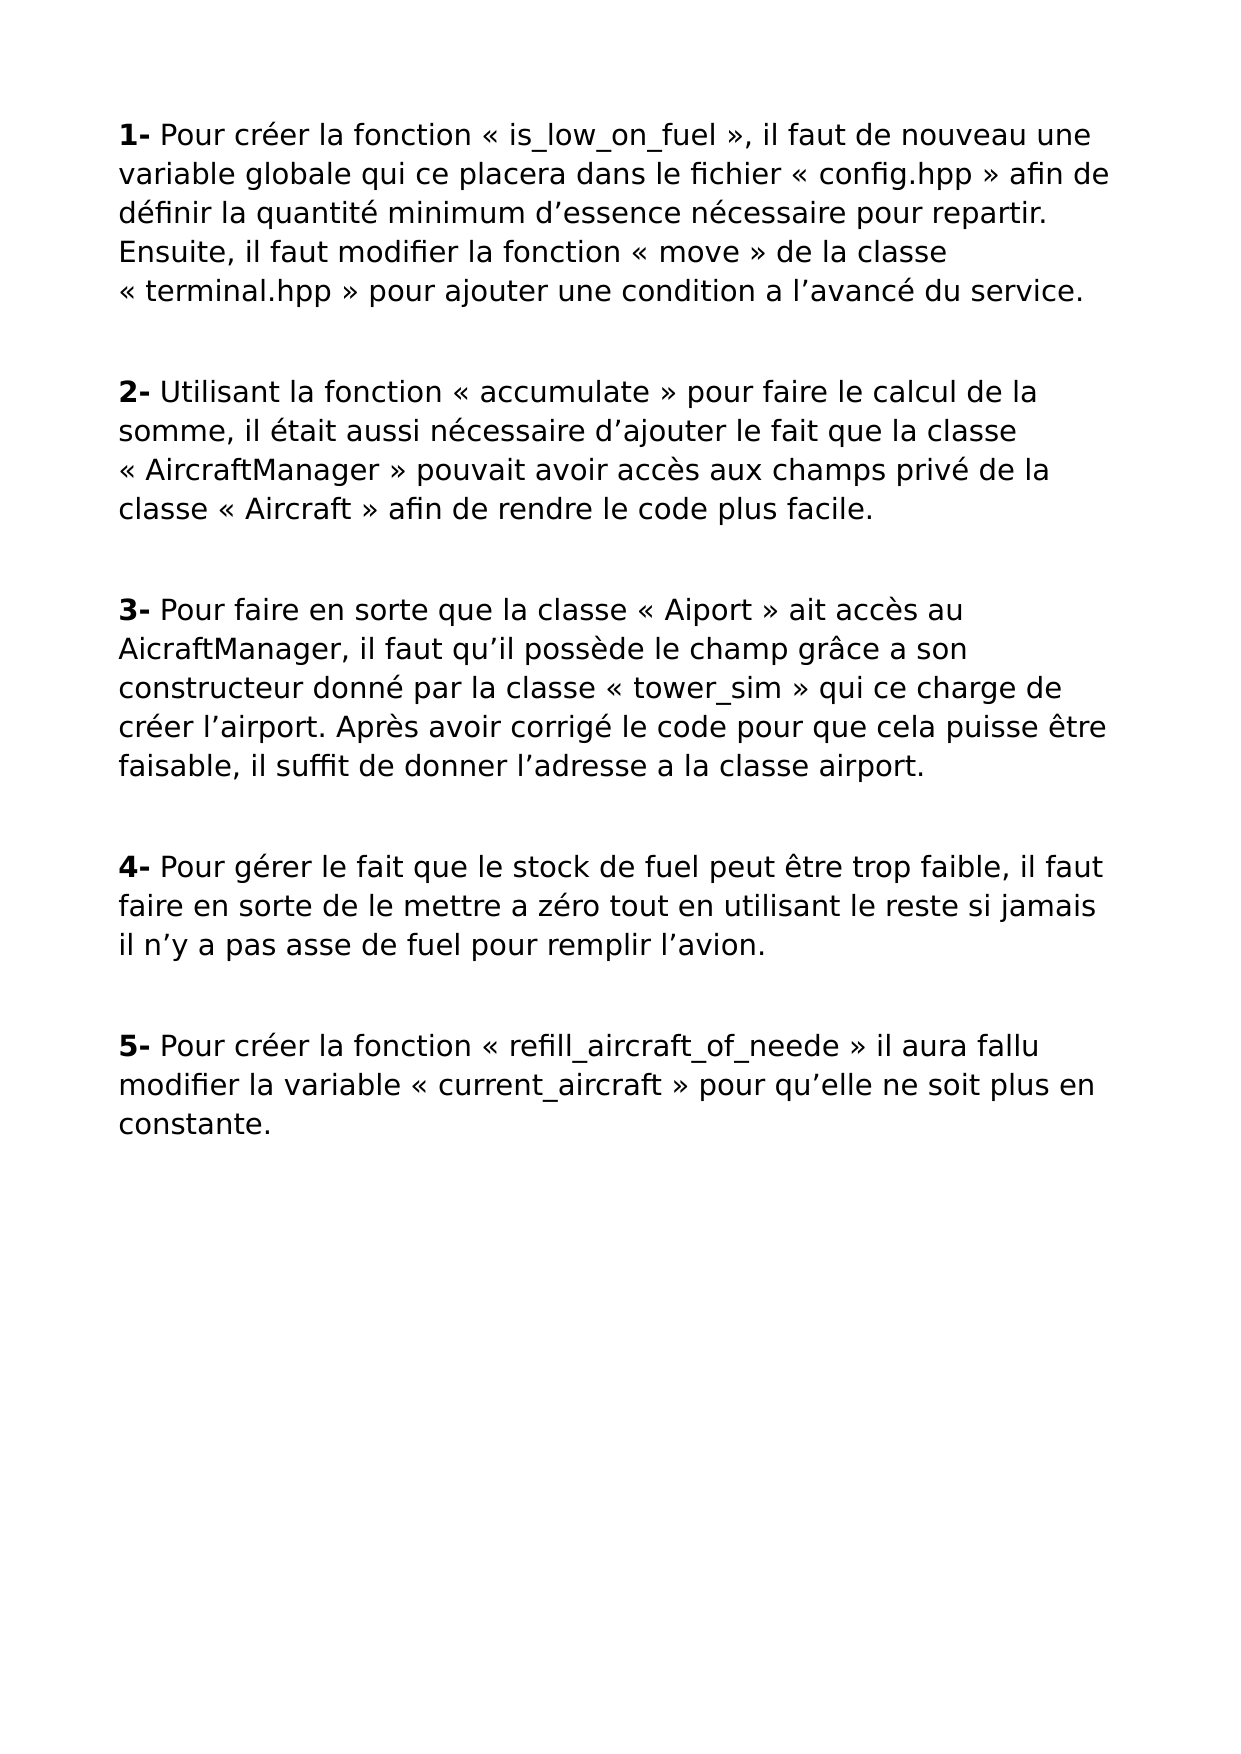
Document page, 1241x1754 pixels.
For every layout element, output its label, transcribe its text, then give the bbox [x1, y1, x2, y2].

text 2- Utilisant la fonction « accumulate » pour faire le calcul de la somme, il était aussi nécessaire d’ajouter le fait que la classe « AircraftManager » pouvait avoir accès aux champs privé de la classe « Aircraft » afin de rendre le code plus facile. [118, 375, 1122, 526]
text 5- Pour créer la fonction « refill_aircraft_of_neede » il aura fallu modifier la variable « current_aircraft » pour qu’elle ne soit plus en constante. [118, 1029, 1122, 1141]
text 4- Pour gérer le fait que le stock de fuel peut être trop faible, il faut faire en sorte de le mettre a zéro tout en utilisant le reste si jamais il n’y a pas asse de fuel pour remplir l’avion. [118, 850, 1122, 962]
text 3- Pour faire en sorte que la classe « Aiport » ait accès au AicraftManager, il faut qu’il possède le champ grâce a son constructeur donné par la classe « tower_sim » qui ce charge de créer l’airport. Après avoir corrigé le code pour que cela puisse être faisable, il suffit de donner l’adresse a la classe airport. [118, 593, 1122, 783]
text 1- Pour créer la fonction « is_low_on_fuel », il faut de nouveau une variable globale qui ce placera dans le fichier « config.hpp » afin de définir la quantité minimum d’essence nécessaire pour repartir. Ensuite, il faut modifier la fonction « move » de la classe « terminal.hpp » pour ajouter une condition a l’avancé du service. [118, 118, 1122, 308]
